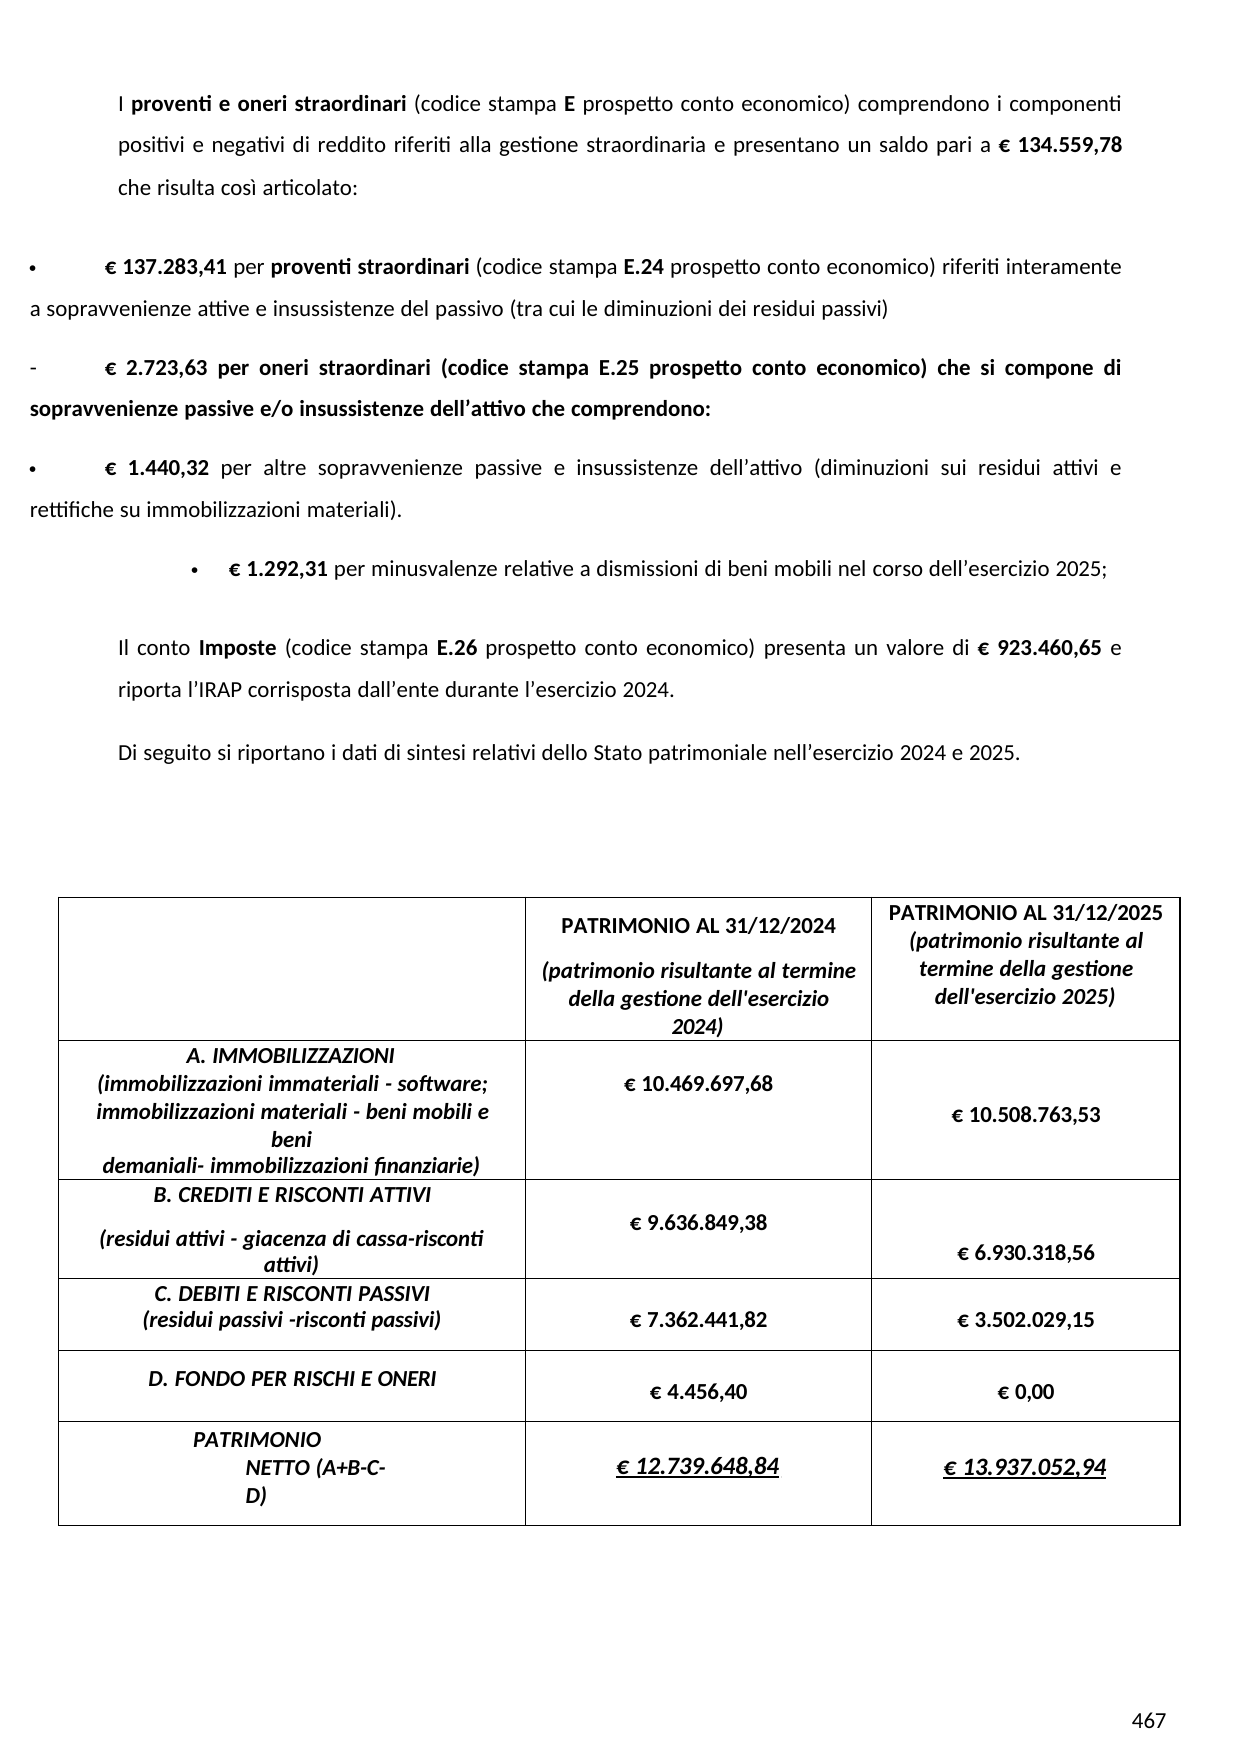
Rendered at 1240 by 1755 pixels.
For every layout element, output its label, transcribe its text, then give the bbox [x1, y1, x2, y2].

table_cell € 9.636.849,38 [526, 1180, 871, 1278]
table_cell C. DEBITI E RISCONTI PASSIVI (residui passivi -risconti passivi) [59, 1279, 525, 1350]
list € 2.723,63 per oneri straordinari (codice stampa E.25 prospetto conto economico) che si compone di sopravvenienze passive e/o insussistenze dell’attivo che comprendono: [29, 353, 1122, 423]
table_cell € 0,00 [872, 1351, 1179, 1421]
table_cell € 6.930.318,56 [872, 1180, 1179, 1278]
table_cell PATRIMONIO NETTO (A+B-C-D) [59, 1422, 525, 1525]
list € 1.292,31 per minusvalenze relative a dismissioni di beni mobili nel corso dell’esercizio 2025; [192, 554, 1210, 582]
table_header PATRIMONIO AL 31/12/2025 (patrimonio risultante al termine della gestione dell'esercizio 2025) [872, 898, 1179, 1040]
table_cell € 10.508.763,53 [872, 1041, 1179, 1179]
text Di seguito si riportano i dati di sintesi relativi dello Stato patrimoniale nell’esercizio 2024 e 2025. [118, 738, 1210, 766]
text Il conto Imposte (codice stampa E.26 prospetto conto economico) presenta un valore di € 923.460,65 e riporta l’IRAP corrisposta dall’ente durante l’esercizio 2024. [118, 633, 1122, 703]
table_cell € 7.362.441,82 [526, 1279, 871, 1350]
list € 137.283,41 per proventi straordinari (codice stampa E.24 prospetto conto economico) riferiti interamente a sopravvenienze attive e insussistenze del passivo (tra cui le diminuzioni dei residui passivi) [29, 252, 1123, 322]
table_header [59, 898, 525, 1040]
text I proventi e oneri straordinari (codice stampa E prospetto conto economico) comprendono i componenti positivi e negativi di reddito riferiti alla gestione straordinaria e presentano un saldo pari a € 134.559,78 che risulta così articolato: [118, 89, 1122, 201]
table_cell € 10.469.697,68 [526, 1041, 871, 1179]
list € 1.440,32 per altre sopravvenienze passive e insussistenze dell’attivo (diminuzioni sui residui attivi e rettifiche su immobilizzazioni materiali). [29, 453, 1122, 523]
table_cell € 3.502.029,15 [872, 1279, 1179, 1350]
table_header PATRIMONIO AL 31/12/2024 (patrimonio risultante al termine della gestione dell'esercizio 2024) [526, 898, 871, 1040]
table_cell € 12.739.648,84 [526, 1422, 871, 1525]
table_cell D. FONDO PER RISCHI E ONERI [59, 1351, 525, 1421]
table_cell A. IMMOBILIZZAZIONI (immobilizzazioni immateriali - software; immobilizzazioni materiali - beni mobili e beni demaniali- immobilizzazioni finanziarie) [59, 1041, 525, 1179]
table_cell B. CREDITI E RISCONTI ATTIVI (residui attivi - giacenza di cassa-risconti attivi) [59, 1180, 525, 1278]
table_cell € 4.456,40 [526, 1351, 871, 1421]
table_cell € 13.937.052,94 [872, 1422, 1179, 1525]
